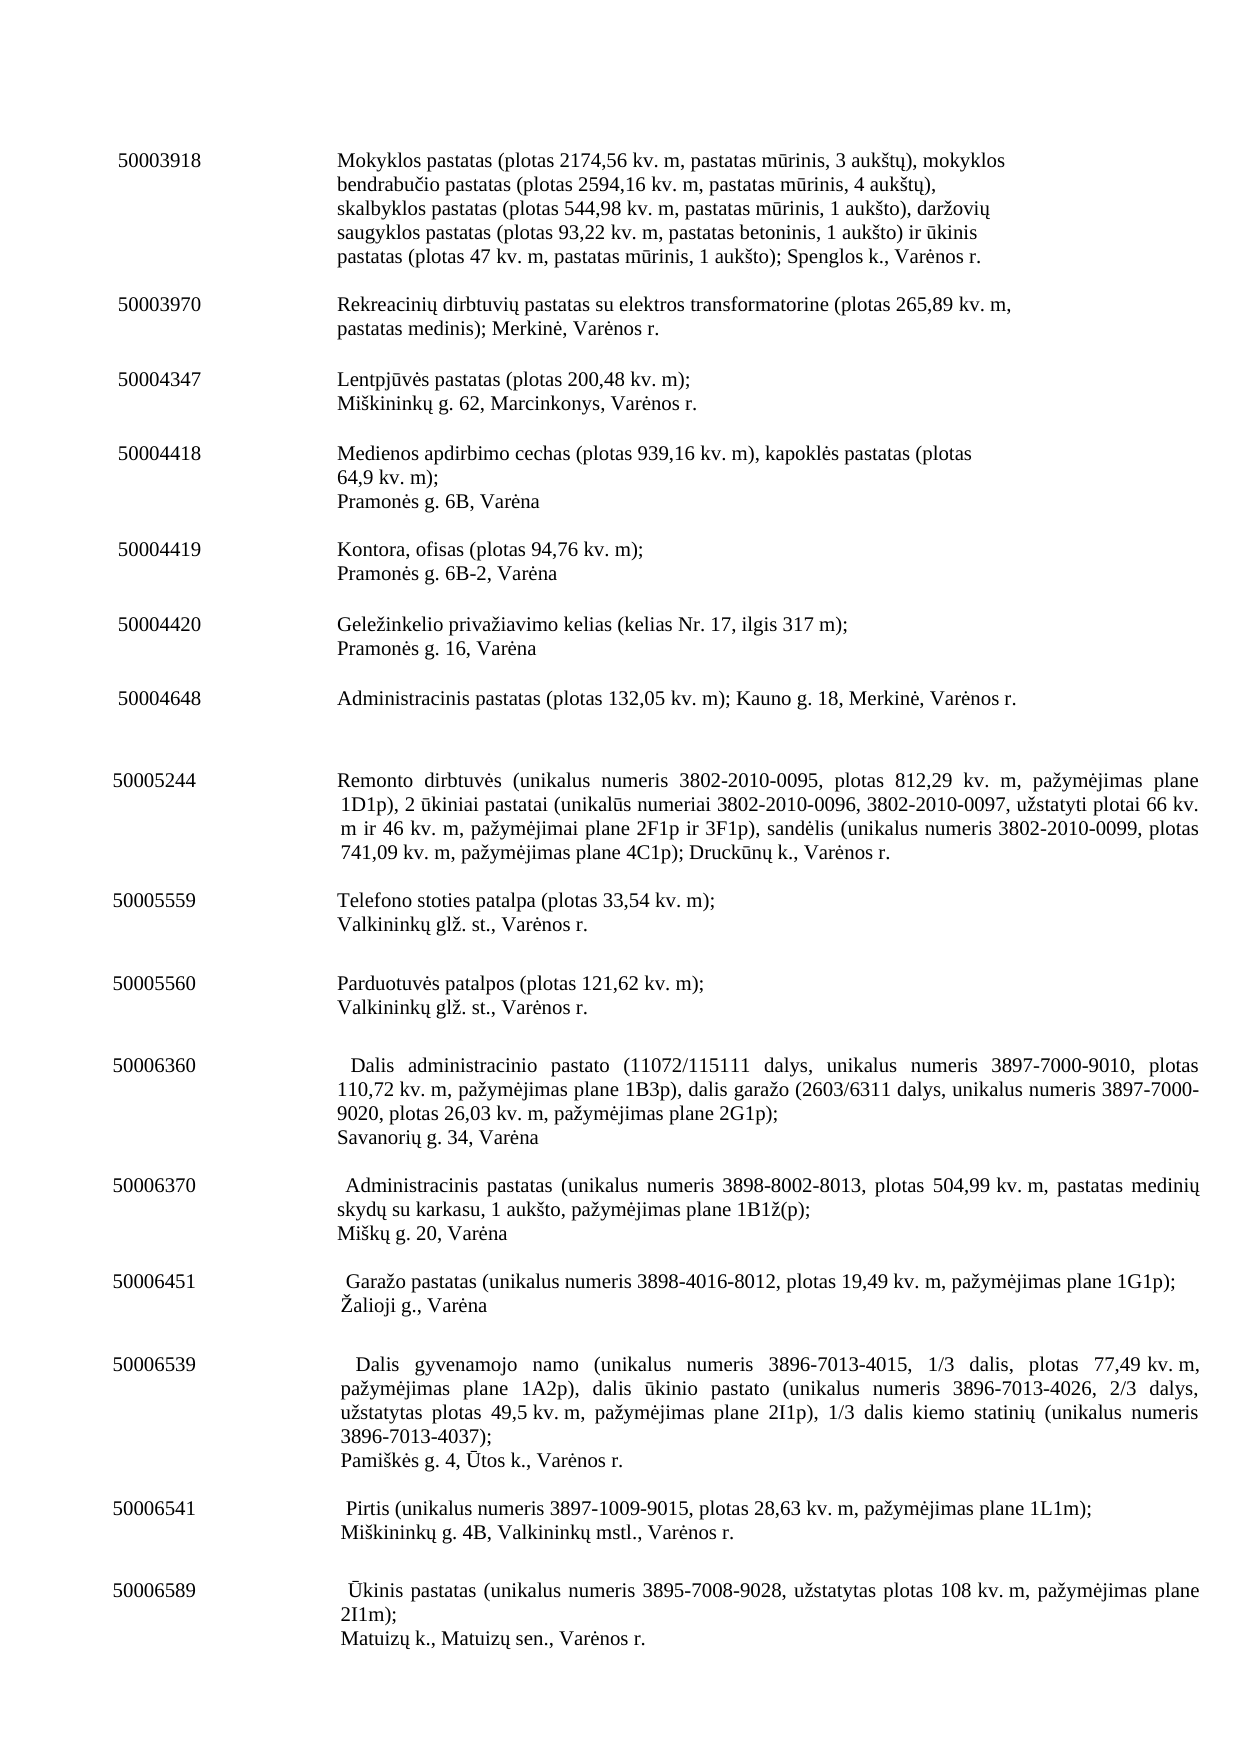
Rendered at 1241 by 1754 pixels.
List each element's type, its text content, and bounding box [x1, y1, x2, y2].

table_cell 50005560 [101, 971, 326, 1053]
table_cell Medienos apdirbimo cechas (plotas 939,16 kv. m), kapoklės pastatas (plotas 64,9 kv. m); Pramonės g. 6B, Varėna [326, 441, 1034, 513]
table_cell Lentpjūvės pastatas (plotas 200,48 kv. m); Miškininkų g. 62, Marcinkonys, Varėnos r. [326, 366, 1034, 417]
table_cell 50004418 [101, 441, 326, 513]
table_cell Administracinis pastatas (unikalus numeris 3898-8002-8013, plotas 504,99 kv. m, pastatas medinių skydų su karkasu, 1 aukšto, pažymėjimas plane 1B1ž(p); Miškų g. 20, Varėna [326, 1173, 1211, 1269]
table_cell [1035, 366, 1211, 417]
table_cell [1035, 292, 1211, 342]
table_cell Dalis administracinio pastato (11072/115111 dalys, unikalus numeris 3897-7000-9010, plotas 110,72 kv. m, pažymėjimas plane 1B3p), dalis garažo (2603/6311 dalys, unikalus numeris 3897-7000-9020, plotas 26,03 kv. m, pažymėjimas plane 2G1p); Savanorių g. 34, Varėna [326, 1053, 1211, 1173]
table_cell [101, 268, 1211, 292]
table_cell [1035, 611, 1211, 662]
table_cell Geležinkelio privažiavimo kelias (kelias Nr. 17, ilgis 317 m); Pramonės g. 16, Varėna [326, 611, 1034, 662]
table_cell Kontora, ofisas (plotas 94,76 kv. m); Pramonės g. 6B-2, Varėna [326, 537, 1034, 587]
table_cell [101, 662, 1211, 686]
table_cell [1035, 148, 1211, 268]
table_cell 50004347 [101, 366, 326, 417]
table_cell 50006451 [101, 1269, 326, 1351]
table_cell Telefono stoties patalpa (plotas 33,54 kv. m); Valkininkų glž. st., Varėnos r. [326, 888, 1211, 971]
table_cell [101, 513, 1211, 537]
table_cell 50006541 [101, 1496, 326, 1578]
table_cell Administracinis pastatas (plotas 132,05 kv. m); Kauno g. 18, Merkinė, Varėnos r. [326, 686, 1211, 768]
table_cell Garažo pastatas (unikalus numeris 3898-4016-8012, plotas 19,49 kv. m, pažymėjimas plane 1G1p); Žalioji g., Varėna [326, 1269, 1211, 1351]
table_cell [1035, 441, 1211, 513]
table_cell [101, 588, 1211, 611]
table_cell [101, 417, 1211, 441]
table_cell 50006370 [101, 1173, 326, 1269]
table_cell Ūkinis pastatas (unikalus numeris 3895-7008-9028, užstatytas plotas 108 kv. m, pažymėjimas plane 2I1m); Matuizų k., Matuizų sen., Varėnos r. [326, 1578, 1211, 1674]
table_cell Rekreacinių dirbtuvių pastatas su elektros transformatorine (plotas 265,89 kv. m, pastatas medinis); Merkinė, Varėnos r. [326, 292, 1034, 342]
table_cell 50006589 [101, 1578, 326, 1674]
table_cell [101, 343, 1211, 366]
table_cell Mokyklos pastatas (plotas 2174,56 kv. m, pastatas mūrinis, 3 aukštų), mokyklos bendrabučio pastatas (plotas 2594,16 kv. m, pastatas mūrinis, 4 aukštų), skalbyklos pastatas (plotas 544,98 kv. m, pastatas mūrinis, 1 aukšto), daržovių saugyklos pastatas (plotas 93,22 kv. m, pastatas betoninis, 1 aukšto) ir ūkinis pastatas (plotas 47 kv. m, pastatas mūrinis, 1 aukšto); Spenglos k., Varėnos r. [326, 148, 1034, 268]
table_cell 50006539 [101, 1351, 326, 1496]
table_cell [1035, 537, 1211, 587]
table_cell 50004420 [101, 611, 326, 662]
table_cell 50004419 [101, 537, 326, 587]
table_cell Parduotuvės patalpos (plotas 121,62 kv. m); Valkininkų glž. st., Varėnos r. [326, 971, 1211, 1053]
table_cell Dalis gyvenamojo namo (unikalus numeris 3896-7013-4015, 1/3 dalis, plotas 77,49 kv. m, pažymėjimas plane 1A2p), dalis ūkinio pastato (unikalus numeris 3896-7013-4026, 2/3 dalys, užstatytas plotas 49,5 kv. m, pažymėjimas plane 2I1p), 1/3 dalis kiemo statinių (unikalus numeris 3896-7013-4037); Pamiškės g. 4, Ūtos k., Varėnos r. [326, 1351, 1211, 1496]
table_cell 50004648 [101, 686, 326, 768]
table_cell Pirtis (unikalus numeris 3897-1009-9015, plotas 28,63 kv. m, pažymėjimas plane 1L1m); Miškininkų g. 4B, Valkininkų mstl., Varėnos r. [326, 1496, 1211, 1578]
table_cell 50006360 [101, 1053, 326, 1173]
table_cell 50003918 [101, 148, 326, 268]
table_cell 50003970 [101, 292, 326, 342]
table_cell 50005559 [101, 888, 326, 971]
table_cell Remonto dirbtuvės (unikalus numeris 3802-2010-0095, plotas 812,29 kv. m, pažymėjimas plane 1D1p), 2 ūkiniai pastatai (unikalūs numeriai 3802-2010-0096, 3802-2010-0097, užstatyti plotai 66 kv. m ir 46 kv. m, pažymėjimai plane 2F1p ir 3F1p), sandėlis (unikalus numeris 3802-2010-0099, plotas 741,09 kv. m, pažymėjimas plane 4C1p); Druckūnų k., Varėnos r. [326, 768, 1211, 888]
table_cell 50005244 [101, 768, 326, 888]
